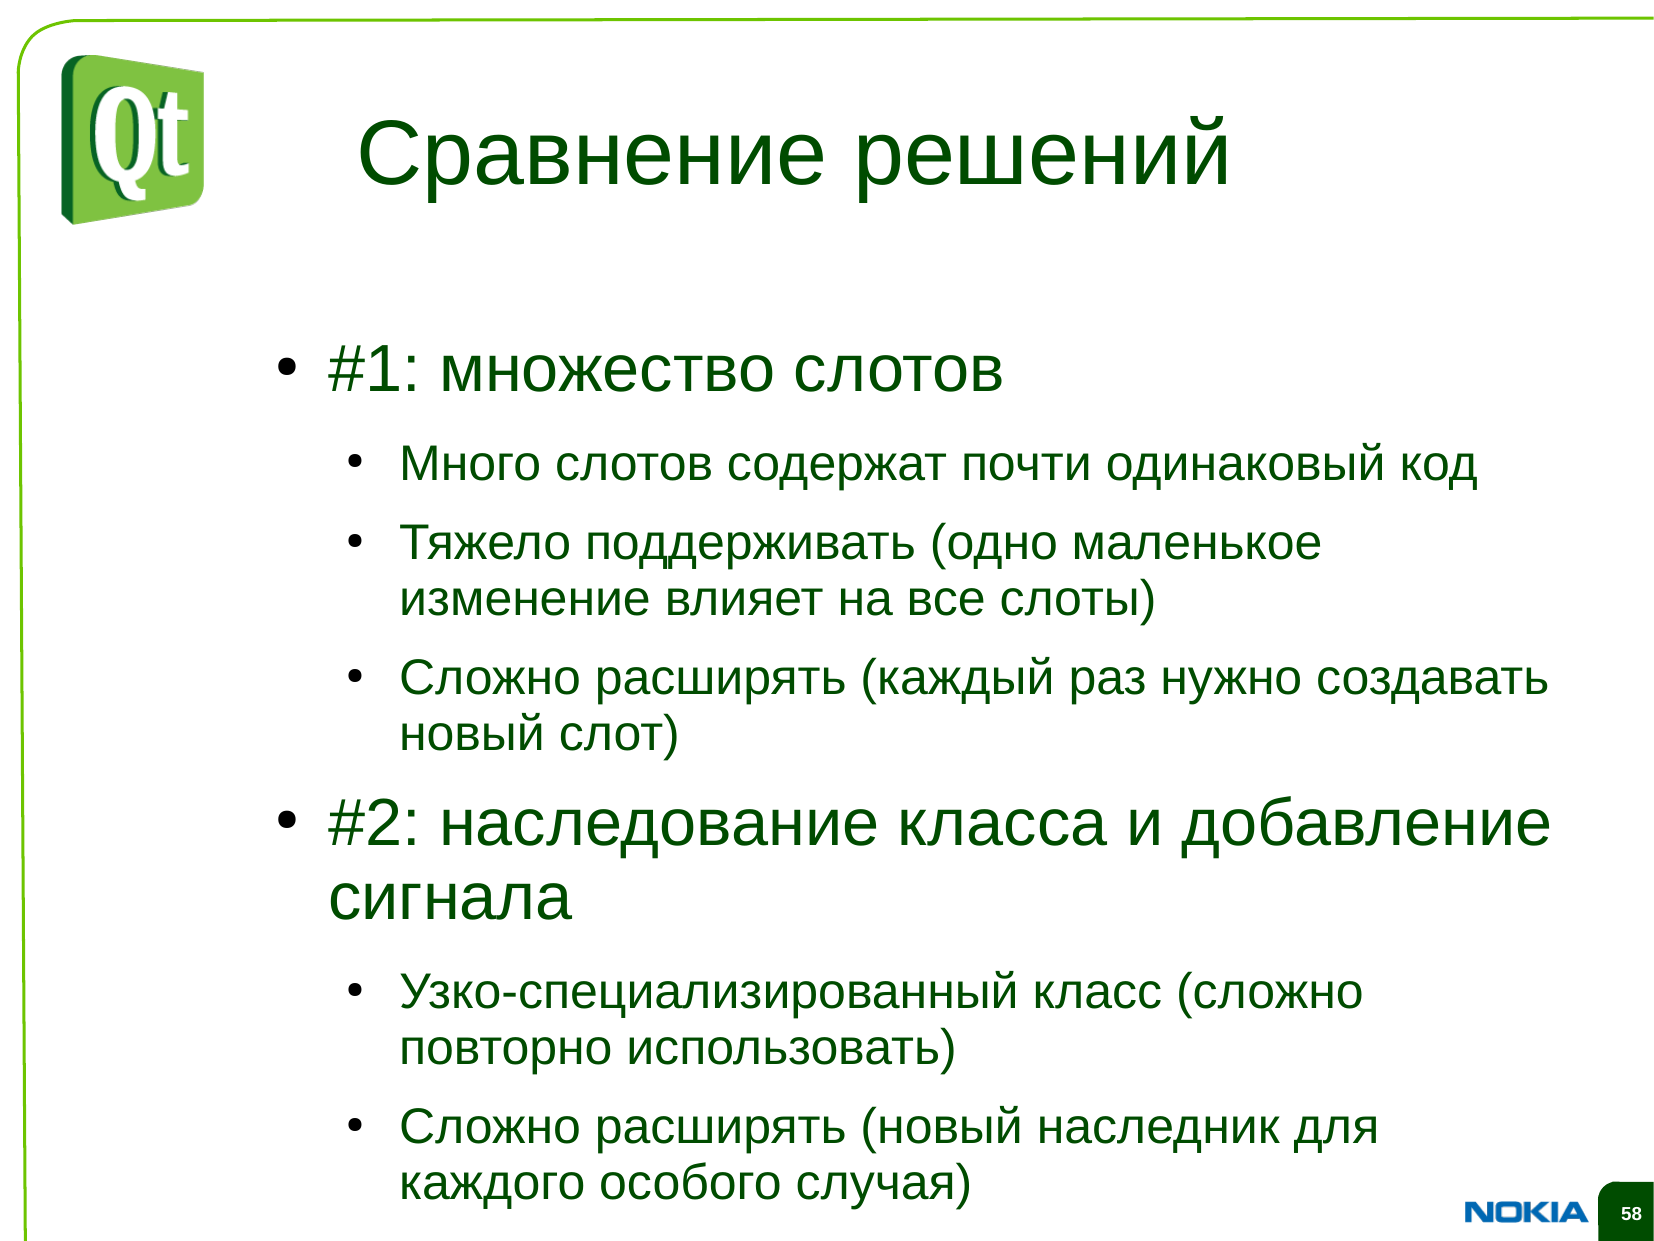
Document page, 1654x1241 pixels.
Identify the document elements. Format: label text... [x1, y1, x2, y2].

picture [61, 55, 204, 225]
picture [1465, 1201, 1589, 1223]
title Сравнение решений [257, 49, 1333, 257]
list #1: множество слотов Много слотов содержат почти одинаковый код Тяжело поддерживать (одно маленькое изменение влияет на все слоты) Сложно расширять (каждый раз нужно создавать новый слот) #2: наследование класса и добавление сигнала Узко-специализированный класс (сложно повторно использовать) Сложно расширять (новый наследник для каждого особого случая) [257, 330, 1577, 1211]
